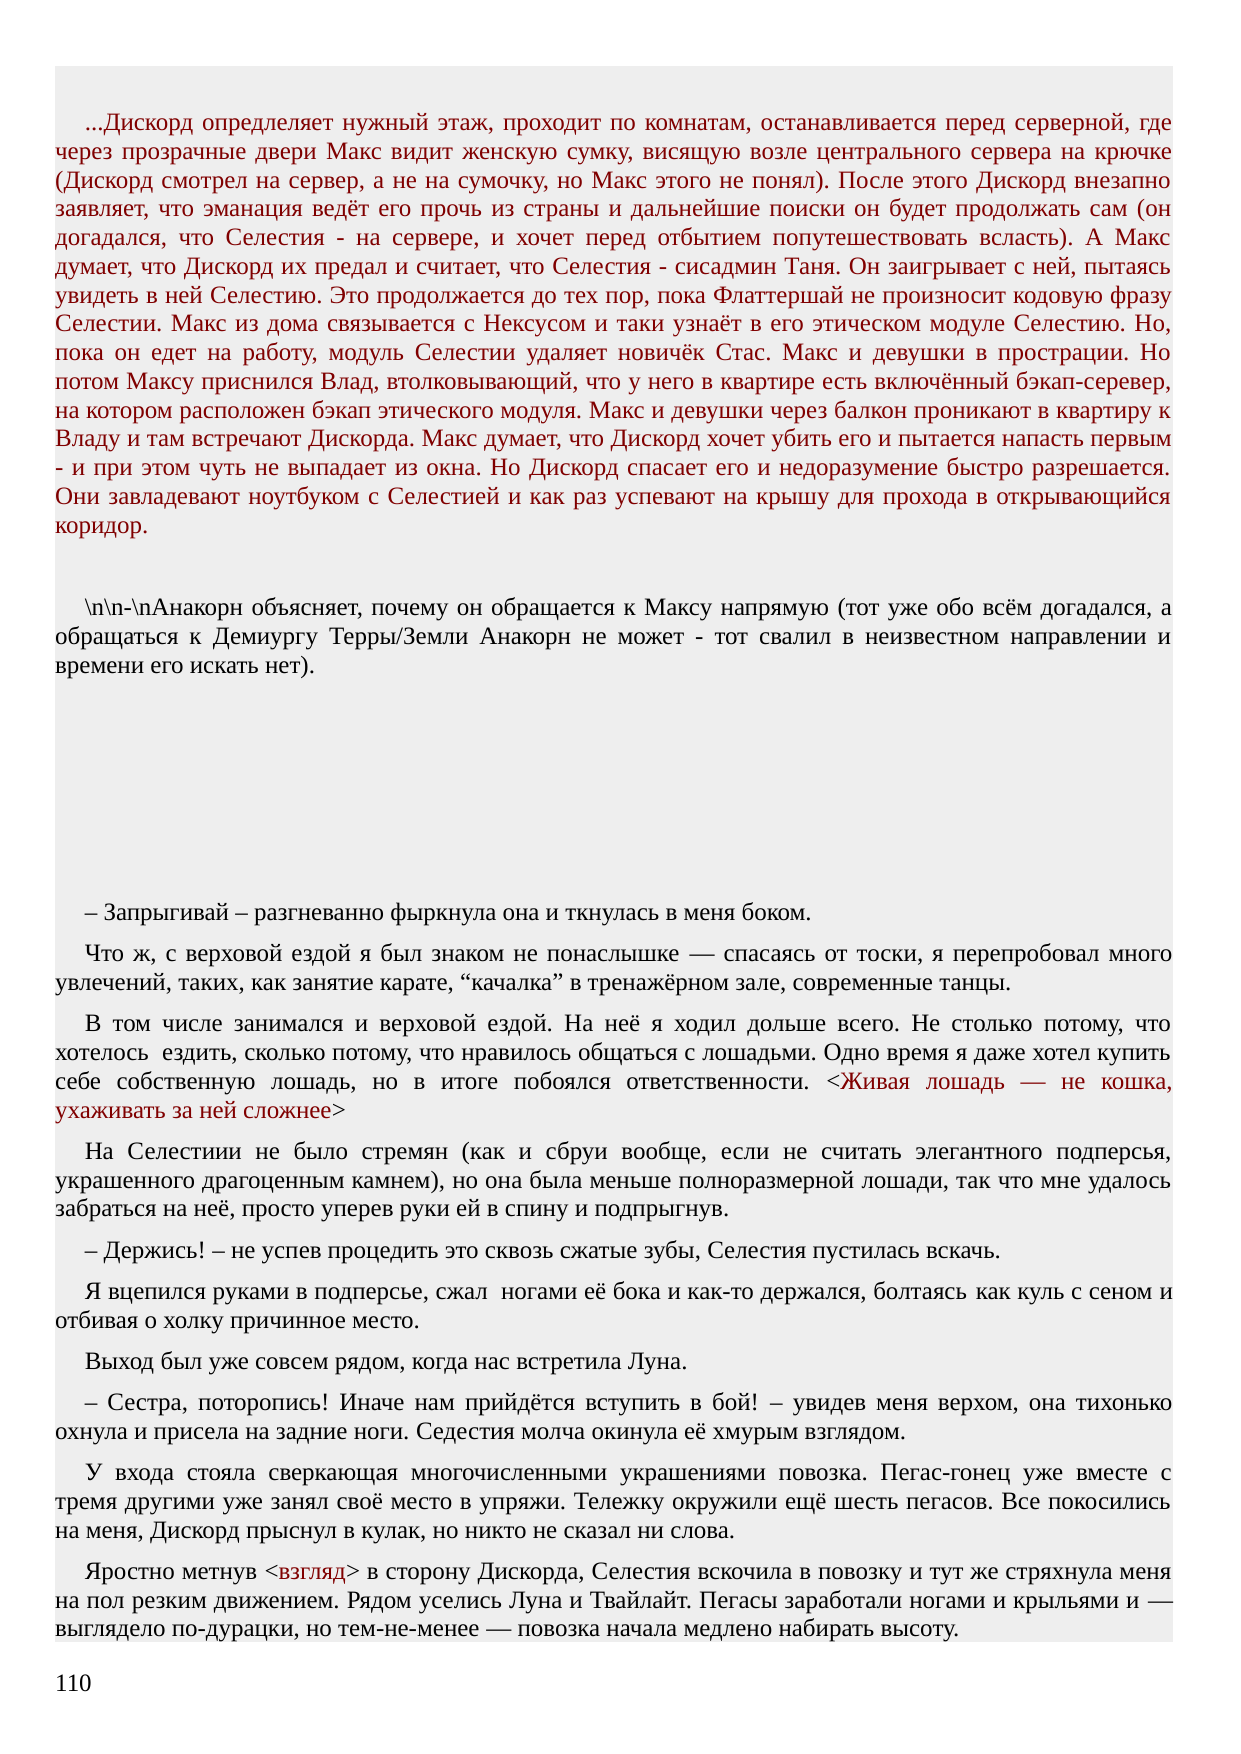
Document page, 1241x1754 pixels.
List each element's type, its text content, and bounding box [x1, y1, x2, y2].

text Яростно метнув <взгляд> в сторону Дискорда, Селестия вскочила в повозку и тут же стряхнула меня на пол резким движением. Рядом уселись Луна и Твайлайт. Пегасы заработали ногами и крыльями и — выглядело по-дурацки, но тем-не-менее — повозка начала медлено набирать высоту. [55, 1556, 1173, 1642]
text ...Дискорд опредлеляет нужный этаж, проходит по комнатам, останавливается перед серверной, где через прозрачные двери Макс видит женскую сумку, висящую возле центрального сервера на крючке (Дискорд смотрел на сервер, а не на сумочку, но Макс этого не понял). После этого Дискорд внезапно заявляет, что эманация ведёт его прочь из страны и дальнейшие поиски он будет продолжать сам (он догадался, что Селестия - на сервере, и хочет перед отбытием попутешествовать всласть). А Макс думает, что Дискорд их предал и считает, что Селестия - сисадмин Таня. Он заигрывает с ней, пытаясь увидеть в ней Селестию. Это продолжается до тех пор, пока Флаттершай не произносит кодовую фразу Селестии. Макс из дома связывается с Нексусом и таки узнаёт в его этическом модуле Селестию. Но, пока он едет на работу, модуль Селестии удаляет новичёк Стас. Макс и девушки в прострации. Но потом Максу приснился Влад, втолковывающий, что у него в квартире есть включённый бэкап-серевер, на котором расположен бэкап этического модуля. Макс и девушки через балкон проникают в квартиру к Владу и там встречают Дискорда. Макс думает, что Дискорд хочет убить его и пытается напасть первым - и при этом чуть не выпадает из окна. Но Дискорд спасает его и недоразумение быстро разрешается. Они завладевают ноутбуком с Селестией и как раз успевают на крышу для прохода в открывающийся коридор. [55, 107, 1173, 538]
text \n\n-\nАнакорн объясняет, почему он обращается к Максу напрямую (тот уже обо всём догадался, а обращаться к Демиургу Терры/Земли Анакорн не может - тот свалил в неизвестном направлении и времени его искать нет). [55, 592, 1173, 678]
text На Селестиии не было стремян (как и сбруи вообще, если не считать элегантного подперсья, украшенного драгоценным камнем), но она была меньше полноразмерной лошади, так что мне удалось забраться на неё, просто уперев руки ей в спину и подпрыгнув. [55, 1136, 1173, 1222]
text – Сестра, поторопись! Иначе нам прийдётся вступить в бой! – увидев меня верхом, она тихонько охнула и присела на задние ноги. Седестия молча окинула её хмурым взглядом. [55, 1387, 1173, 1445]
text Выход был уже совсем рядом, когда нас встретила Луна. [55, 1346, 1173, 1375]
text В том числе занимался и верховой ездой. На неё я ходил дольше всего. Не столько потому, что хотелось ездить, сколько потому, что нравилось общаться с лошадьми. Одно время я даже хотел купить себе собственную лошадь, но в итоге побоялся ответственности. <Живая лошадь — не кошка, ухаживать за ней сложнее> [55, 1008, 1173, 1123]
text Что ж, с верховой ездой я был знаком не понаслышке — спасаясь от тоски, я перепробовал много увлечений, таких, как занятие карате, “качалка” в тренажёрном зале, современные танцы. [55, 938, 1173, 996]
text – Запрыгивай – разгневанно фыркнула она и ткнулась в меня боком. [55, 897, 1173, 926]
text – Держись! – не успев процедить это сквозь сжатые зубы, Селестия пустилась вскачь. [55, 1235, 1173, 1263]
text Я вцепился руками в подперсье, сжал ногами её бока и как-то держался, болтаясь как куль с сеном и отбивая о холку причинное место. [55, 1276, 1173, 1333]
text У входа стояла сверкающая многочисленными украшениями повозка. Пегас-гонец уже вместе с тремя другими уже занял своё место в упряжи. Тележку окружили ещё шесть пегасов. Все покосились на меня, Дискорд прыснул в кулак, но никто не сказал ни слова. [55, 1457, 1173, 1543]
